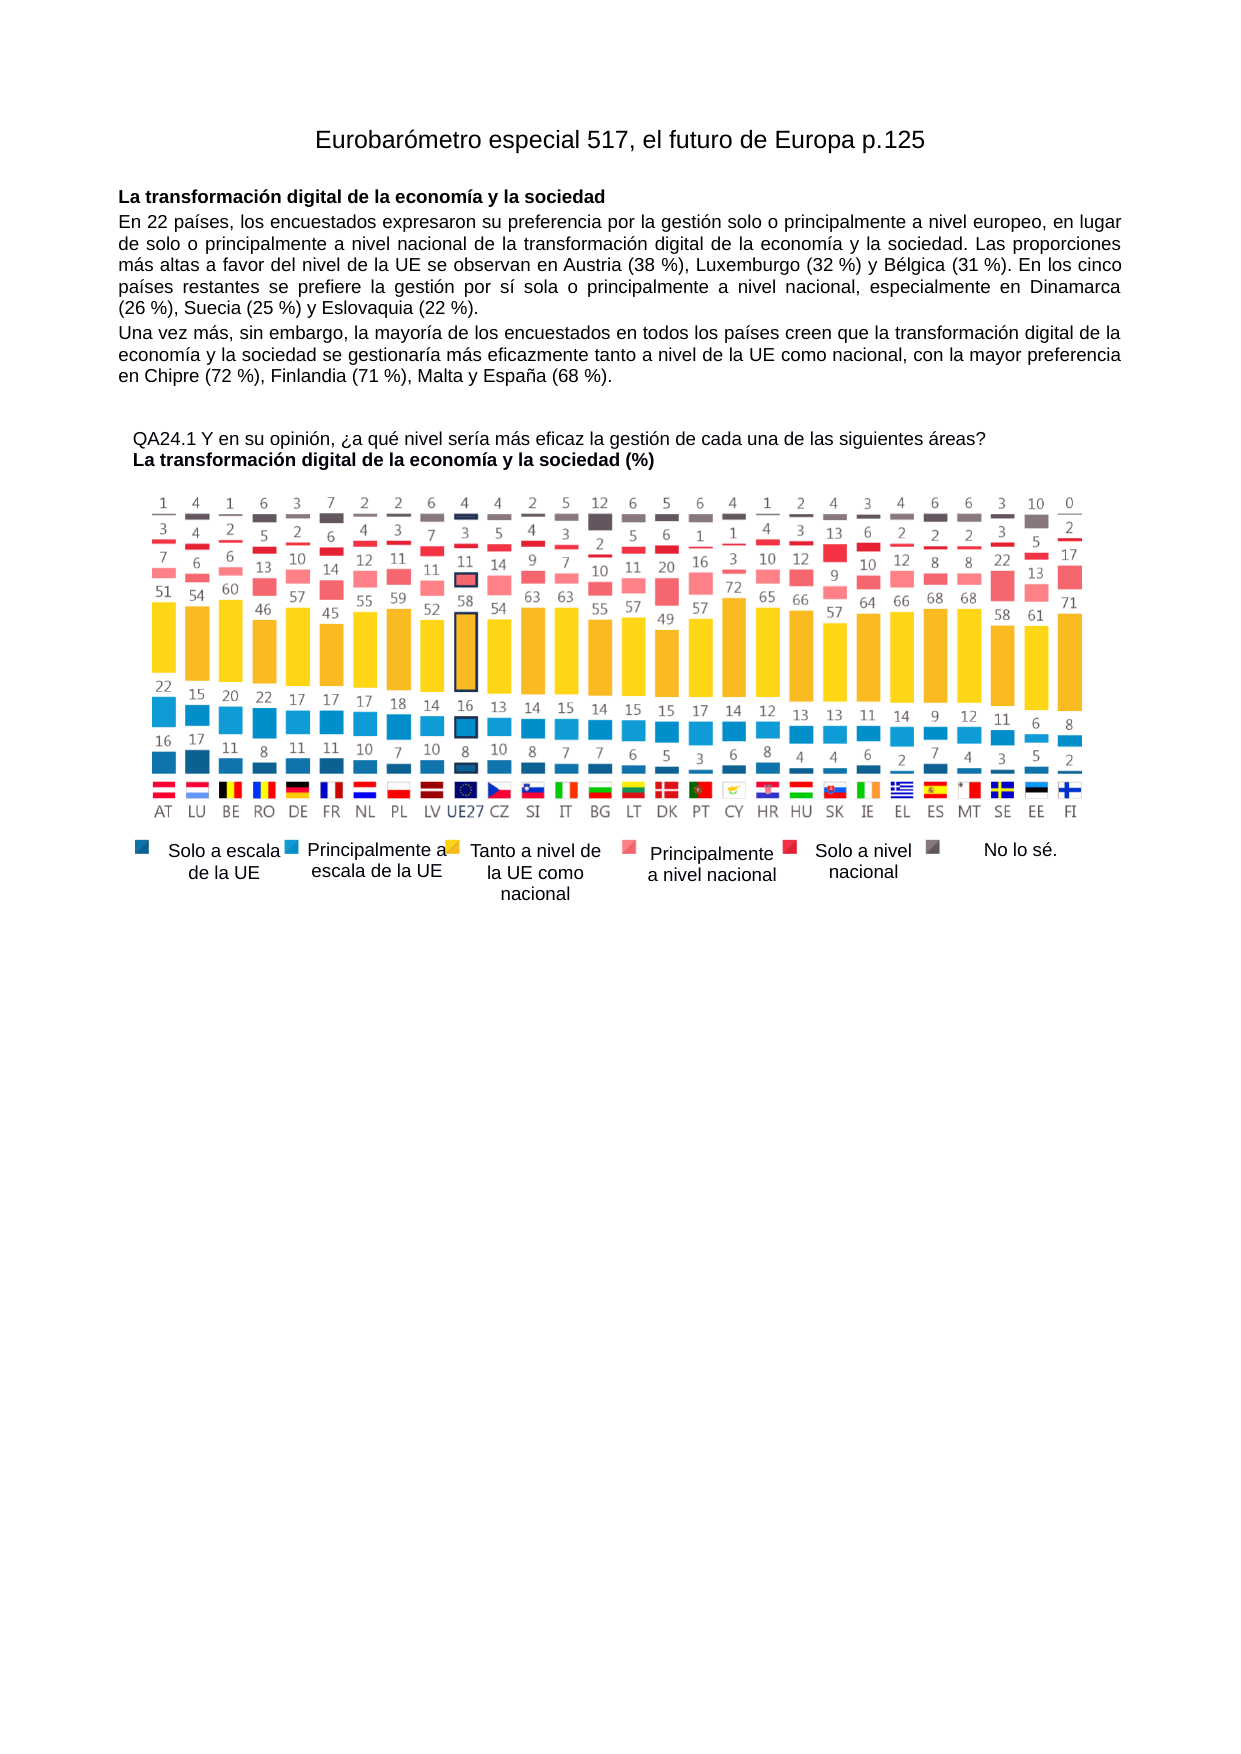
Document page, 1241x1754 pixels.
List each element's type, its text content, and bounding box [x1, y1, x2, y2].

text Una vez más, sin embargo, la mayoría de los encuestados en todos los países creen que la transformación digital de la economía y la sociedad se gestionaría más eficazmente tanto a nivel de la UE como nacional, con la mayor preferencia en Chipre (72 %), Finlandia (71 %), Malta y España (68 %). [118, 322, 1122, 387]
text En 22 países, los encuestados expresaron su preferencia por la gestión solo o principalmente a nivel europeo, en lugar de solo o principalmente a nivel nacional de la transformación digital de la economía y la sociedad. Las proporciones más altas a favor del nivel de la UE se observan en Austria (38 %), Luxemburgo (32 %) y Bélgica (31 %). En los cinco países restantes se prefiere la gestión por sí sola o principalmente a nivel nacional, especialmente en Dinamarca (26 %), Suecia (25 %) y Eslovaquia (22 %). [118, 211, 1122, 319]
text La transformación digital de la economía y la sociedad [118, 186, 1122, 208]
picture [140, 490, 1086, 821]
picture [127, 824, 941, 875]
